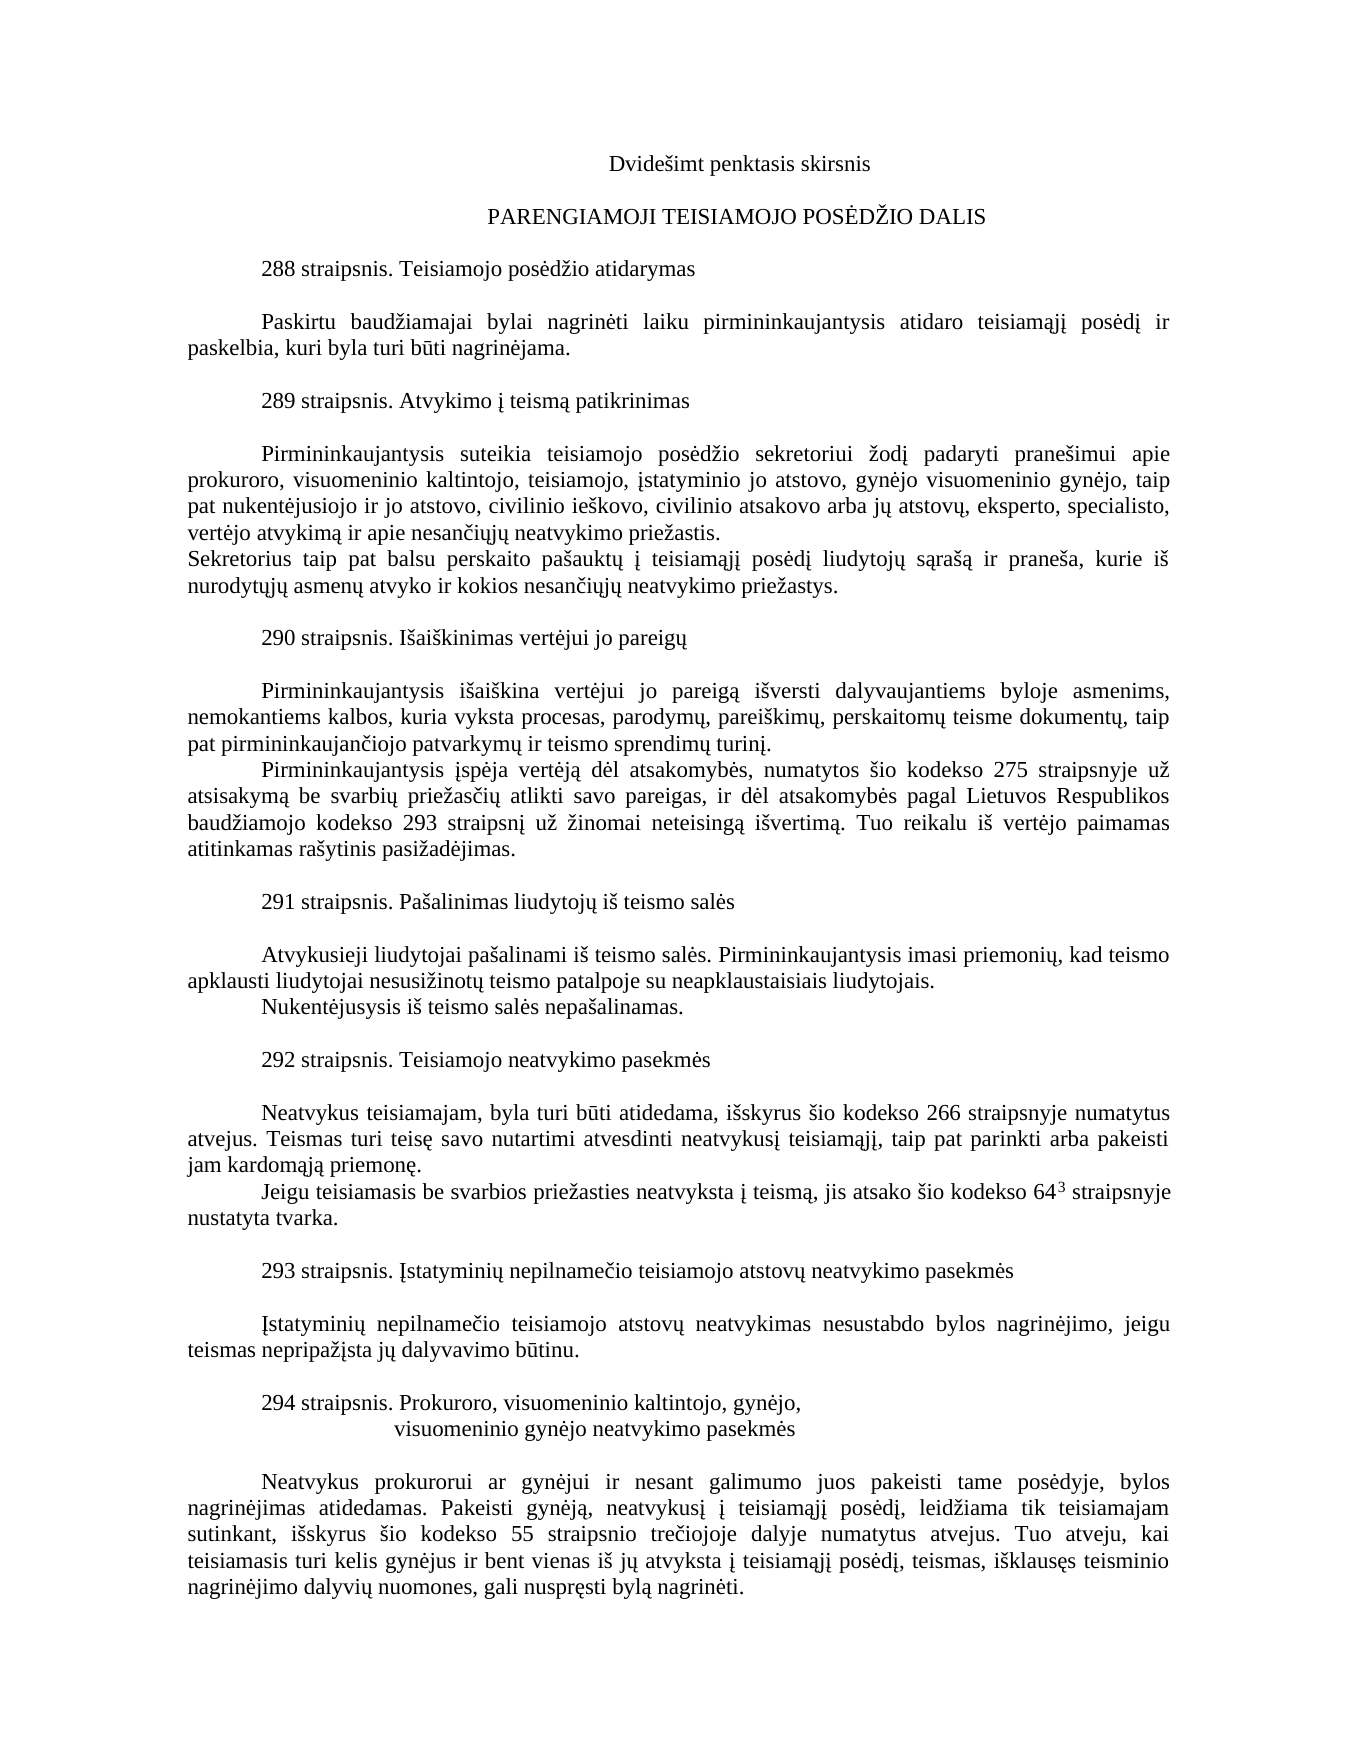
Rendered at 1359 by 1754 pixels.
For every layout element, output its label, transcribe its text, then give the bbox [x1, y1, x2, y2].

text Paskirtu baudžiamajai bylai nagrinėti laiku pirmininkaujantysis atidaro teisiamąjį posėdį ir paskelbia, kuri byla turi būti nagrinėjama. [187, 308, 1171, 361]
text Nukentėjusysis iš teismo salės nepašalinamas. [187, 993, 1171, 1020]
text Pirmininkaujantysis suteikia teisiamojo posėdžio sekretoriui žodį padaryti pranešimui apie prokuroro, visuomeninio kaltintojo, teisiamojo, įstatyminio jo atstovo, gynėjo visuomeninio gynėjo, taip pat nukentėjusiojo ir jo atstovo, civilinio ieškovo, civilinio atsakovo arba jų atstovų, eksperto, specialisto, vertėjo atvykimą ir apie nesančiųjų neatvykimo priežastis. [187, 440, 1171, 545]
text Sekretorius taip pat balsu perskaito pašauktų į teisiamąjį posėdį liudytojų sąrašą ir praneša, kurie iš nurodytųjų asmenų atvyko ir kokios nesančiųjų neatvykimo priežastys. [187, 545, 1171, 598]
text Pirmininkaujantysis išaiškina vertėjui jo pareigą išversti dalyvaujantiems byloje asmenims, nemokantiems kalbos, kuria vyksta procesas, parodymų, pareiškimų, perskaitomų teisme dokumentų, taip pat pirmininkaujančiojo patvarkymų ir teismo sprendimų turinį. [187, 677, 1171, 756]
text Įstatyminių nepilnamečio teisiamojo atstovų neatvykimas nesustabdo bylos nagrinėjimo, jeigu teismas nepripažįsta jų dalyvavimo būtinu. [187, 1309, 1171, 1362]
text 290 straipsnis. Išaiškinimas vertėjui jo pareigų [187, 624, 1171, 651]
text Atvykusieji liudytojai pašalinami iš teismo salės. Pirmininkaujantysis imasi priemonių, kad teismo apklausti liudytojai nesusižinotų teismo patalpoje su neapklaustaisiais liudytojais. [187, 941, 1171, 993]
text 292 straipsnis. Teisiamojo neatvykimo pasekmės [187, 1046, 1171, 1072]
text Neatvykus teisiamajam, byla turi būti atidedama, išskyrus šio kodekso 266 straipsnyje numatytus atvejus. Teismas turi teisę savo nutartimi atvesdinti neatvykusį teisiamąjį, taip pat parinkti arba pakeisti jam kardomąją priemonę. [187, 1099, 1171, 1178]
text Jeigu teisiamasis be svarbios priežasties neatvyksta į teismą, jis atsako šio kodekso 643 straipsnyje nustatyta tvarka. [187, 1178, 1171, 1231]
text Dvidešimt penktasis skirsnis [234, 150, 1171, 176]
text visuomeninio gynėjo neatvykimo pasekmės [380, 1415, 1171, 1441]
text Neatvykus prokurorui ar gynėjui ir nesant galimumo juos pakeisti tame posėdyje, bylos nagrinėjimas atidedamas. Pakeisti gynėją, neatvykusį į teisiamąjį posėdį, leidžiama tik teisiamajam sutinkant, išskyrus šio kodekso 55 straipsnio trečiojoje dalyje numatytus atvejus. Tuo atveju, kai teisiamasis turi kelis gynėjus ir bent vienas iš jų atvyksta į teisiamąjį posėdį, teismas, išklausęs teisminio nagrinėjimo dalyvių nuomones, gali nuspręsti bylą nagrinėti. [187, 1468, 1171, 1599]
text PARENGIAMOJI TEISIAMOJO POSĖDŽIO DALIS [234, 203, 1171, 229]
text 291 straipsnis. Pašalinimas liudytojų iš teismo salės [187, 888, 1171, 914]
text 293 straipsnis. Įstatyminių nepilnamečio teisiamojo atstovų neatvykimo pasekmės [187, 1257, 1171, 1283]
text 289 straipsnis. Atvykimo į teismą patikrinimas [187, 387, 1171, 413]
text 288 straipsnis. Teisiamojo posėdžio atidarymas [187, 255, 1171, 282]
text Pirmininkaujantysis įspėja vertėją dėl atsakomybės, numatytos šio kodekso 275 straipsnyje už atsisakymą be svarbių priežasčių atlikti savo pareigas, ir dėl atsakomybės pagal Lietuvos Respublikos baudžiamojo kodekso 293 straipsnį už žinomai neteisingą išvertimą. Tuo reikalu iš vertėjo paimamas atitinkamas rašytinis pasižadėjimas. [187, 756, 1171, 862]
text 294 straipsnis. Prokuroro, visuomeninio kaltintojo, gynėjo, [261, 1389, 1171, 1415]
